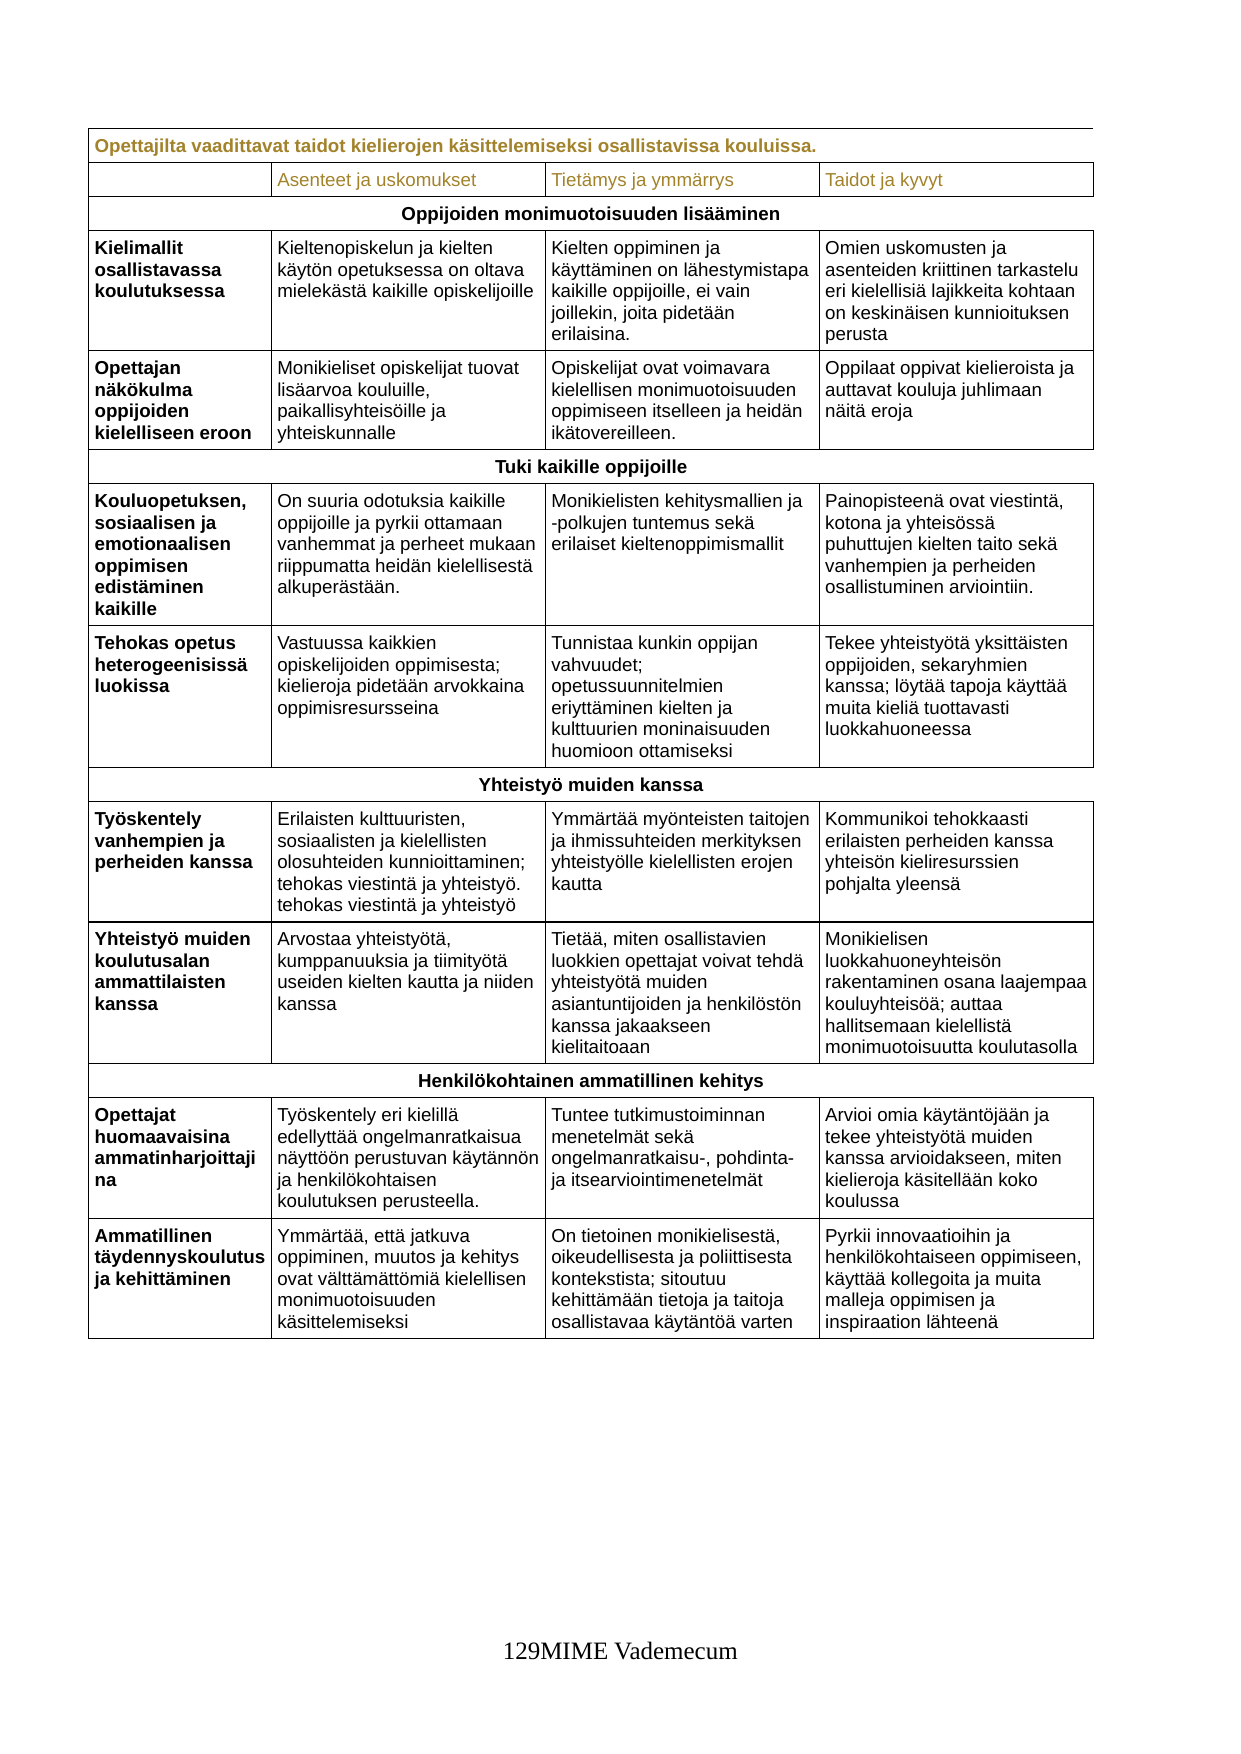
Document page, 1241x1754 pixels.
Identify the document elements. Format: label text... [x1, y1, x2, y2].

table_cell Tietää, miten osallistavien luokkien opettajat voivat tehdä yhteistyötä muiden asiantuntijoiden ja henkilöstön kanssa jakaakseen kielitaitoaan [546, 923, 819, 1063]
table_cell Työskentely eri kielillä edellyttää ongelmanratkaisua näyttöön perustuvan käytännön ja henkilökohtaisen koulutuksen perusteella. [272, 1098, 545, 1218]
table_cell Tehokas opetus heterogeenisissä luokissa [89, 626, 271, 767]
table_cell Monikielisen luokkahuoneyhteisön rakentaminen osana laajempaa kouluyhteisöä; auttaa hallitsemaan kielellistä monimuotoisuutta koulutasolla [820, 923, 1093, 1063]
table_cell Kielten oppiminen ja käyttäminen on lähestymistapa kaikille oppijoille, ei vain joillekin, joita pidetään erilaisina. [546, 231, 819, 350]
table_cell Opettajat huomaavaisina ammatinharjoittajina [89, 1098, 271, 1218]
table_cell Ymmärtää myönteisten taitojen ja ihmissuhteiden merkityksen yhteistyölle kielellisten erojen kautta [546, 802, 819, 921]
table_cell Ammatillinen täydennyskoulutus ja kehittäminen [89, 1219, 271, 1338]
table_cell Ymmärtää, että jatkuva oppiminen, muutos ja kehitys ovat välttämättömiä kielellisen monimuotoisuuden käsittelemiseksi [272, 1219, 545, 1338]
table_cell Asenteet ja uskomukset [272, 163, 545, 196]
table_cell Oppilaat oppivat kielieroista ja auttavat kouluja juhlimaan näitä eroja [820, 351, 1093, 449]
table_cell Yhteistyö muiden koulutusalan ammattilaisten kanssa [89, 923, 271, 1063]
table_cell Opiskelijat ovat voimavara kielellisen monimuotoisuuden oppimiseen itselleen ja heidän ikätovereilleen. [546, 351, 819, 449]
table_cell Työskentely vanhempien ja perheiden kanssa [89, 802, 271, 921]
table_cell Arvioi omia käytäntöjään ja tekee yhteistyötä muiden kanssa arvioidakseen, miten kielieroja käsitellään koko koulussa [820, 1098, 1093, 1218]
table_header Opettajilta vaadittavat taidot kielierojen käsittelemiseksi osallistavissa kouluissa. [89, 129, 1093, 162]
table_cell Henkilökohtainen ammatillinen kehitys [89, 1064, 1093, 1097]
table_cell Monikieliset opiskelijat tuovat lisäarvoa kouluille, paikallisyhteisöille ja yhteiskunnalle [272, 351, 545, 449]
table_cell [89, 163, 271, 196]
table_cell Kielimallit osallistavassa koulutuksessa [89, 231, 271, 350]
table_cell On tietoinen monikielisestä, oikeudellisesta ja poliittisesta kontekstista; sitoutuu kehittämään tietoja ja taitoja osallistavaa käytäntöä varten [546, 1219, 819, 1338]
table_cell Monikielisten kehitysmallien ja -polkujen tuntemus sekä erilaiset kieltenoppimismallit [546, 484, 819, 625]
table_cell Tietämys ja ymmärrys [546, 163, 819, 196]
table_cell Erilaisten kulttuuristen, sosiaalisten ja kielellisten olosuhteiden kunnioittaminen; tehokas viestintä ja yhteistyö. tehokas viestintä ja yhteistyö [272, 802, 545, 921]
table_cell Tuki kaikille oppijoille [89, 450, 1093, 483]
table_cell Kommunikoi tehokkaasti erilaisten perheiden kanssa yhteisön kieliresurssien pohjalta yleensä [820, 802, 1093, 921]
table_cell Vastuussa kaikkien opiskelijoiden oppimisesta; kielieroja pidetään arvokkaina oppimisresursseina [272, 626, 545, 767]
table_cell On suuria odotuksia kaikille oppijoille ja pyrkii ottamaan vanhemmat ja perheet mukaan riippumatta heidän kielellisestä alkuperästään. [272, 484, 545, 625]
table_cell Tekee yhteistyötä yksittäisten oppijoiden, sekaryhmien kanssa; löytää tapoja käyttää muita kieliä tuottavasti luokkahuoneessa [820, 626, 1093, 767]
table_cell Pyrkii innovaatioihin ja henkilökohtaiseen oppimiseen, käyttää kollegoita ja muita malleja oppimisen ja inspiraation lähteenä [820, 1219, 1093, 1338]
table_cell Kieltenopiskelun ja kielten käytön opetuksessa on oltava mielekästä kaikille opiskelijoille [272, 231, 545, 350]
table_cell Tunnistaa kunkin oppijan vahvuudet; opetussuunnitelmien eriyttäminen kielten ja kulttuurien moninaisuuden huomioon ottamiseksi [546, 626, 819, 767]
table_cell Yhteistyö muiden kanssa [89, 768, 1093, 801]
table_cell Kouluopetuksen, sosiaalisen ja emotionaalisen oppimisen edistäminen kaikille [89, 484, 271, 625]
table_cell Arvostaa yhteistyötä, kumppanuuksia ja tiimityötä useiden kielten kautta ja niiden kanssa [272, 923, 545, 1063]
table_cell Oppijoiden monimuotoisuuden lisääminen [89, 197, 1093, 230]
table_cell Tuntee tutkimustoiminnan menetelmät sekä ongelmanratkaisu-, pohdinta- ja itsearviointimenetelmät [546, 1098, 819, 1218]
table_cell Omien uskomusten ja asenteiden kriittinen tarkastelu eri kielellisiä lajikkeita kohtaan on keskinäisen kunnioituksen perusta [820, 231, 1093, 350]
table_cell Opettajan näkökulma oppijoiden kielelliseen eroon [89, 351, 271, 449]
table_cell Taidot ja kyvyt [820, 163, 1093, 196]
table_cell Painopisteenä ovat viestintä, kotona ja yhteisössä puhuttujen kielten taito sekä vanhempien ja perheiden osallistuminen arviointiin. [820, 484, 1093, 625]
